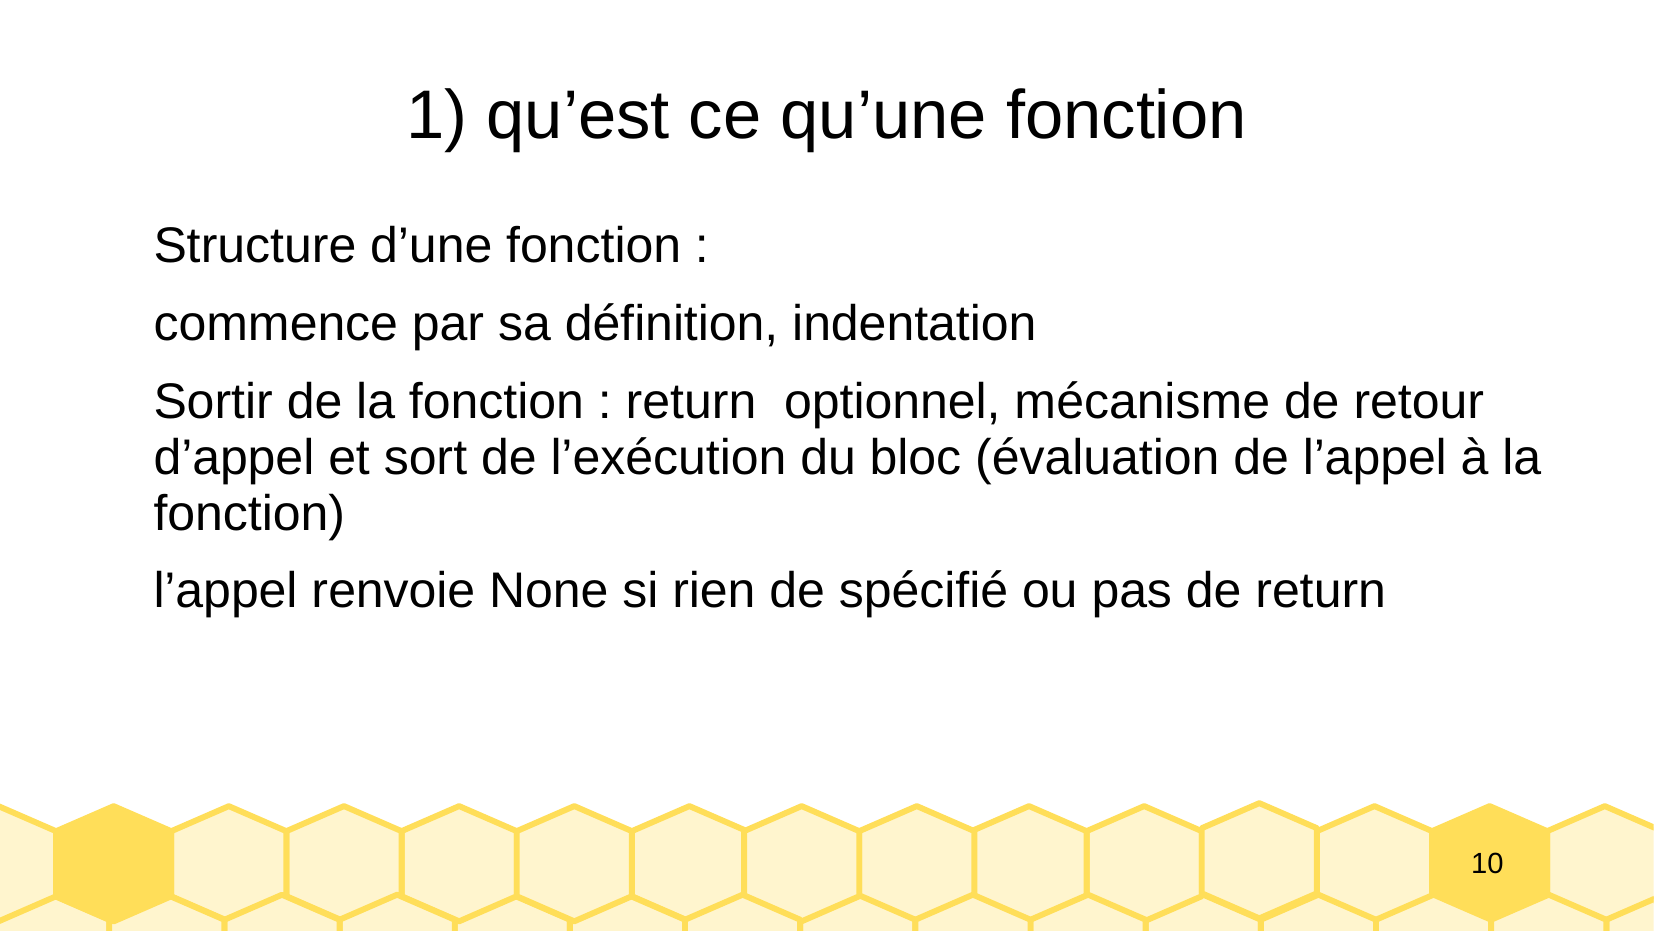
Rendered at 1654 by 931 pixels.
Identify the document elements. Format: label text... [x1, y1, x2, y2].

list Structure d’une fonction : commence par sa définition, indentation Sortir de la fonction : return optionnel, mécanisme de retour d’appel et sort de l’exécution du bloc (évaluation de l’appel à la fonction) l’appel renvoie None si rien de spécifié ou pas de return [82, 217, 1571, 758]
title 1) qu’est ce qu’une fonction [82, 37, 1571, 193]
